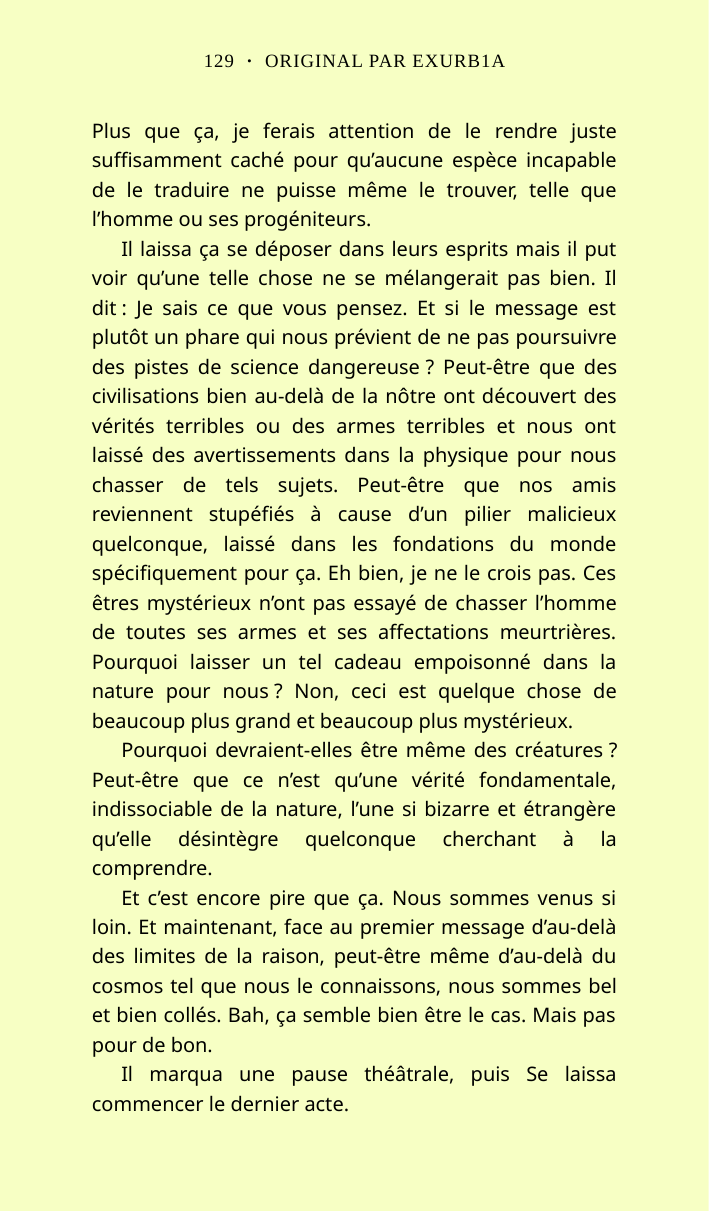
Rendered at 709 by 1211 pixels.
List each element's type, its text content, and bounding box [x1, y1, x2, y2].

text Plus que ça, je ferais attention de le rendre juste suffisamment caché pour qu’aucune espèce incapable de le traduire ne puisse même le trouver, telle que l’homme ou ses progéniteurs. [92, 115, 617, 233]
text Et c’est encore pire que ça. Nous sommes venus si loin. Et maintenant, face au premier message d’au-delà des limites de la raison, peut-être même d’au-delà du cosmos tel que nous le connaissons, nous sommes bel et bien collés. Bah, ça semble bien être le cas. Mais pas pour de bon. [92, 881, 617, 1058]
text Pourquoi devraient-elles être même des créatures ? Peut-être que ce n’est qu’une vérité fondamentale, indissociable de la nature, l’une si bizarre et étrangère qu’elle désintègre quelconque cherchant à la comprendre. [92, 734, 617, 881]
text Il marqua une pause théâtrale, puis Se laissa commencer le dernier acte. [92, 1058, 617, 1117]
text Il laissa ça se déposer dans leurs esprits mais il put voir qu’une telle chose ne se mélangerait pas bien. Il dit : Je sais ce que vous pensez. Et si le message est plutôt un phare qui nous prévient de ne pas poursuivre des pistes de science dangereuse ? Peut-être que des civilisations bien au-delà de la nôtre ont découvert des vérités terribles ou des armes terribles et nous ont laissé des avertissements dans la physique pour nous chasser de tels sujets. Peut-être que nos amis reviennent stupéfiés à cause d’un pilier malicieux quelconque, laissé dans les fondations du monde spécifiquement pour ça. Eh bien, je ne le crois pas. Ces êtres mystérieux n’ont pas essayé de chasser l’homme de toutes ses armes et ses affectations meurtrières. Pourquoi laisser un tel cadeau empoisonné dans la nature pour nous ? Non, ceci est quelque chose de beaucoup plus grand et beaucoup plus mystérieux. [92, 233, 617, 734]
